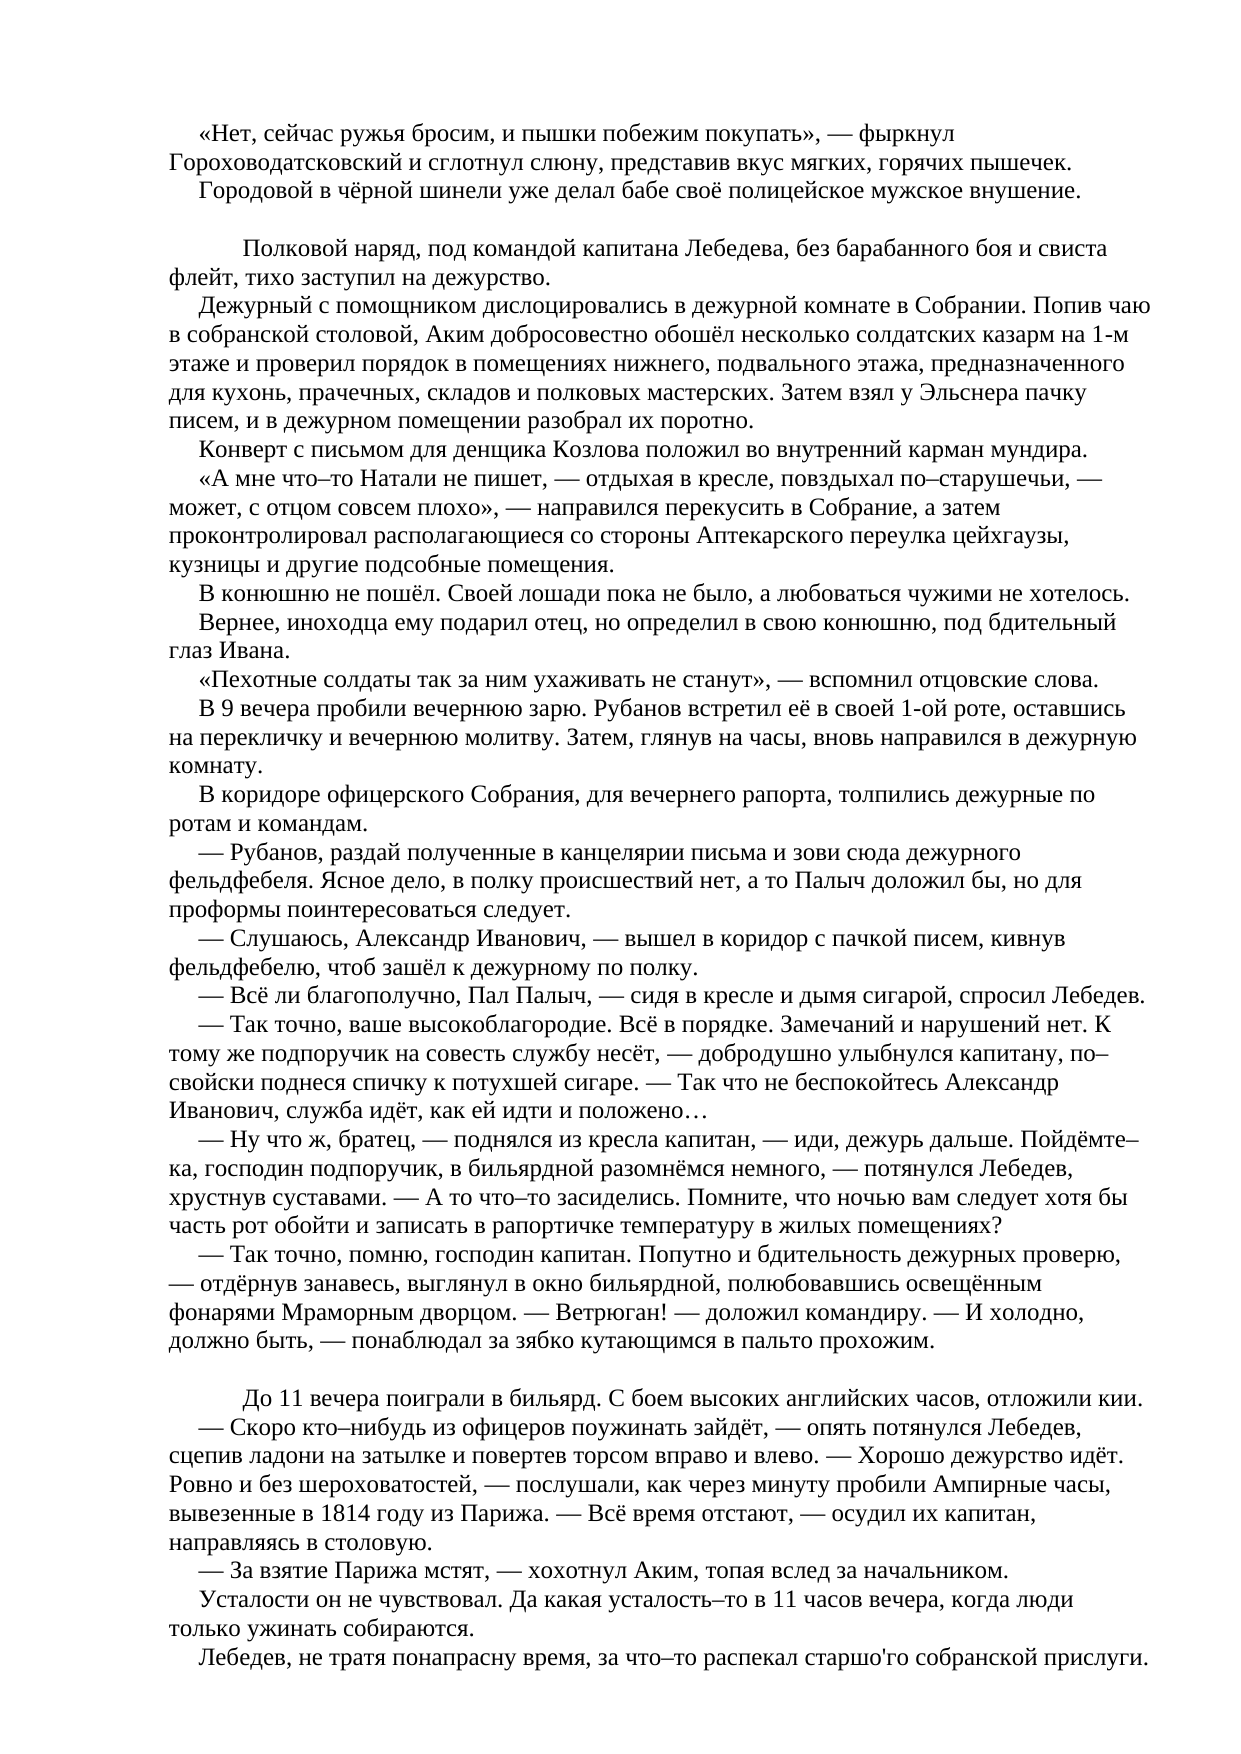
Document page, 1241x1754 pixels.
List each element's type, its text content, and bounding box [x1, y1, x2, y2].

text Конверт с письмом для денщика Козлова положил во внутренний карман мундира. [169, 434, 1152, 463]
text — Всё ли благополучно, Пал Палыч, — сидя в кресле и дымя сигарой, спросил Лебедев. [169, 981, 1152, 1009]
text Вернее, иноходца ему подарил отец, но определил в свою конюшню, под бдительный глаз Ивана. [169, 607, 1152, 664]
text Городовой в чёрной шинели уже делал бабе своё полицейское мужское внушение. [169, 176, 1152, 204]
text «А мне что–то Натали не пишет, — отдыхая в кресле, повздыхал по–старушечьи, — может, с отцом совсем плохо», — направился перекусить в Собрание, а затем проконтролировал располагающиеся со стороны Аптекарского переулка цейхгаузы, кузницы и другие подсобные помещения. [169, 463, 1152, 578]
text «Пехотные солдаты так за ним ухаживать не станут», — вспомнил отцовские слова. [169, 664, 1152, 693]
text Лебедев, не тратя понапрасну время, за что–то распекал старшо'го собранской прислуги. [169, 1642, 1152, 1671]
text — Скоро кто–нибудь из офицеров поужинать зайдёт, — опять потянулся Лебедев, сцепив ладони на затылке и повертев торсом вправо и влево. — Хорошо дежурство идёт. Ровно и без шероховатостей, — послушали, как через минуту пробили Ампирные часы, вывезенные в 1814 году из Парижа. — Всё время отстают, — осудил их капитан, направляясь в столовую. [169, 1412, 1152, 1556]
text — Рубанов, раздай полученные в канцелярии письма и зови сюда дежурного фельдфебеля. Ясное дело, в полку происшествий нет, а то Палыч доложил бы, но для проформы поинтересоваться следует. [169, 837, 1152, 923]
text — Так точно, помню, господин капитан. Попутно и бдительность дежурных проверю, — отдёрнув занавесь, выглянул в окно бильярдной, полюбовавшись освещённым фонарями Мраморным дворцом. — Ветрюган! — доложил командиру. — И холодно, должно быть, — понаблюдал за зябко кутающимся в пальто прохожим. [169, 1239, 1152, 1354]
text — Так точно, ваше высокоблагородие. Всё в порядке. Замечаний и нарушений нет. К тому же подпоручик на совесть службу несёт, — добродушно улыбнулся капитану, по–свойски поднеся спичку к потухшей сигаре. — Так что не беспокойтесь Александр Иванович, служба идёт, как ей идти и положено… [169, 1009, 1152, 1124]
text — Слушаюсь, Александр Иванович, — вышел в коридор с пачкой писем, кивнув фельдфебелю, чтоб зашёл к дежурному по полку. [169, 923, 1152, 981]
text «Нет, сейчас ружья бросим, и пышки побежим покупать», — фыркнул Гороховодатсковский и сглотнул слюну, представив вкус мягких, горячих пышечек. [169, 118, 1152, 176]
text В конюшню не пошёл. Своей лошади пока не было, а любоваться чужими не хотелось. [169, 578, 1152, 607]
text Полковой наряд, под командой капитана Лебедева, без барабанного боя и свиста флейт, тихо заступил на дежурство. [169, 233, 1152, 291]
text В коридоре офицерского Собрания, для вечернего рапорта, толпились дежурные по ротам и командам. [169, 779, 1152, 837]
text Дежурный с помощником дислоцировались в дежурной комнате в Собрании. Попив чаю в собранской столовой, Аким добросовестно обошёл несколько солдатских казарм на 1‑м этаже и проверил порядок в помещениях нижнего, подвального этажа, предназначенного для кухонь, прачечных, складов и полковых мастерских. Затем взял у Эльснера пачку писем, и в дежурном помещении разобрал их поротно. [169, 291, 1152, 434]
text — Ну что ж, братец, — поднялся из кресла капитан, — иди, дежурь дальше. Пойдёмте–ка, господин подпоручик, в бильярдной разомнёмся немного, — потянулся Лебедев, хрустнув суставами. — А то что–то засиделись. Помните, что ночью вам следует хотя бы часть рот обойти и записать в рапортичке температуру в жилых помещениях? [169, 1124, 1152, 1239]
text В 9 вечера пробили вечернюю зарю. Рубанов встретил её в своей 1-ой роте, оставшись на перекличку и вечернюю молитву. Затем, глянув на часы, вновь направился в дежурную комнату. [169, 693, 1152, 779]
text До 11 вечера поиграли в бильярд. С боем высоких английских часов, отложили кии. [169, 1383, 1152, 1412]
text Усталости он не чувствовал. Да какая усталость–то в 11 часов вечера, когда люди только ужинать собираются. [169, 1584, 1152, 1642]
text — За взятие Парижа мстят, — хохотнул Аким, топая вслед за начальником. [169, 1556, 1152, 1584]
